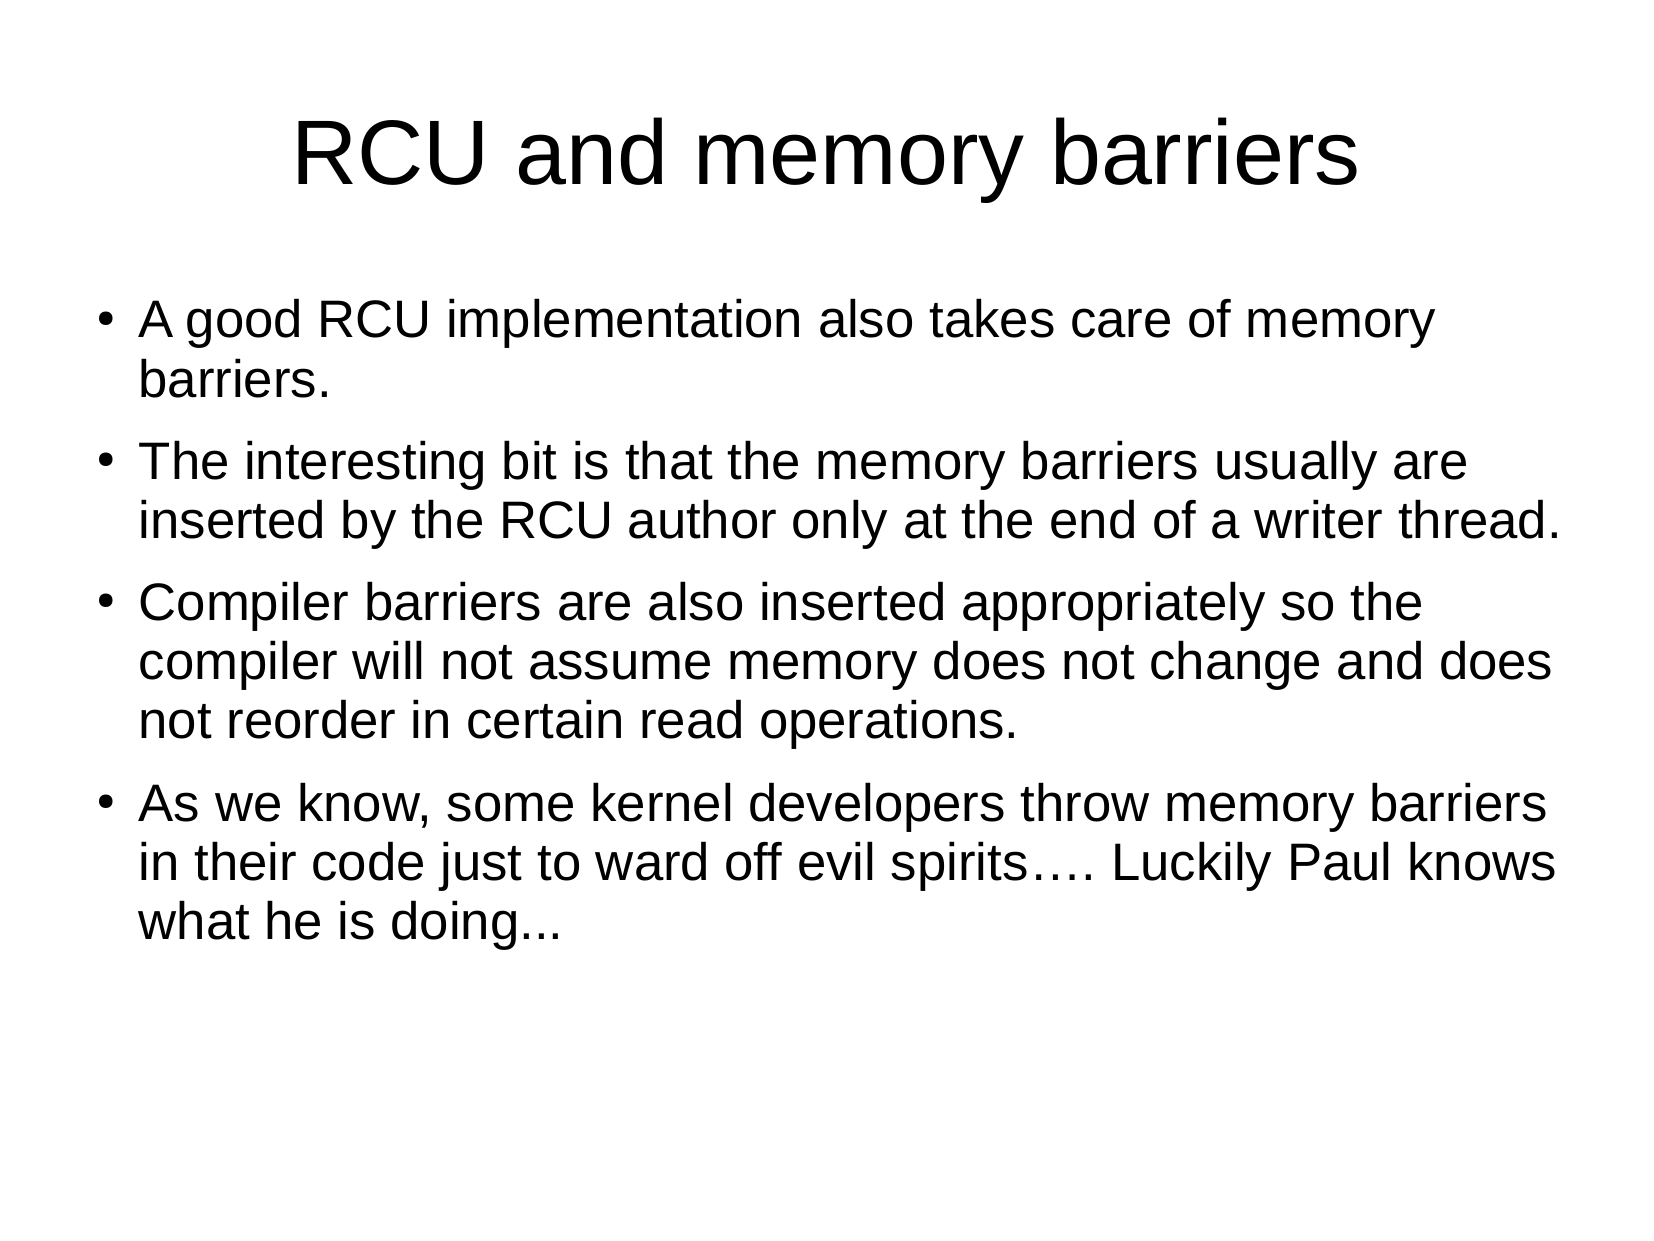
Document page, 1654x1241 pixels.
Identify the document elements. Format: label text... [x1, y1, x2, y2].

list A good RCU implementation also takes care of memory barriers. The interesting bit is that the memory barriers usually are inserted by the RCU author only at the end of a writer thread. Compiler barriers are also inserted appropriately so the compiler will not assume memory does not change and does not reorder in certain read operations. As we know, some kernel developers throw memory barriers in their code just to ward off evil spirits…. Luckily Paul knows what he is doing... [82, 290, 1571, 1010]
title RCU and memory barriers [82, 49, 1571, 257]
